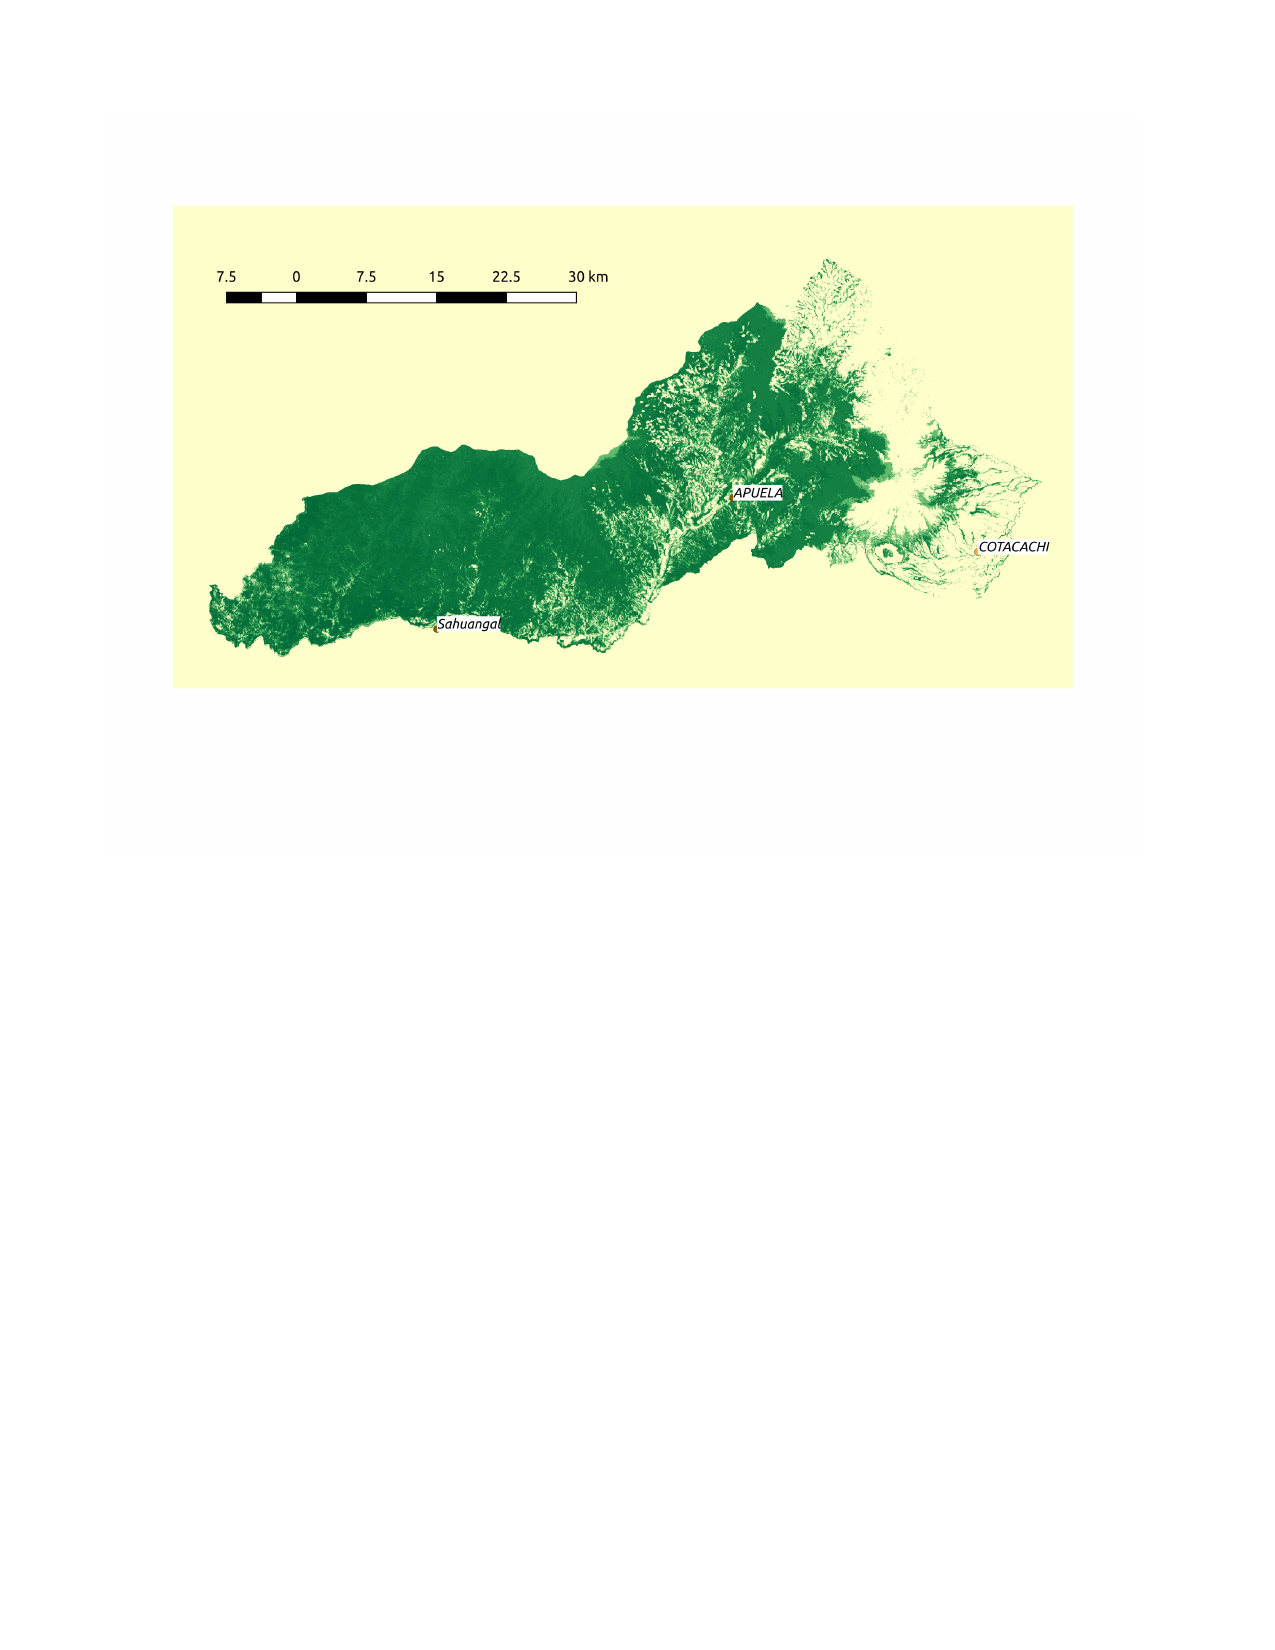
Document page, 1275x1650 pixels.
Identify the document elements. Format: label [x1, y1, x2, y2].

picture [103, 118, 1143, 853]
